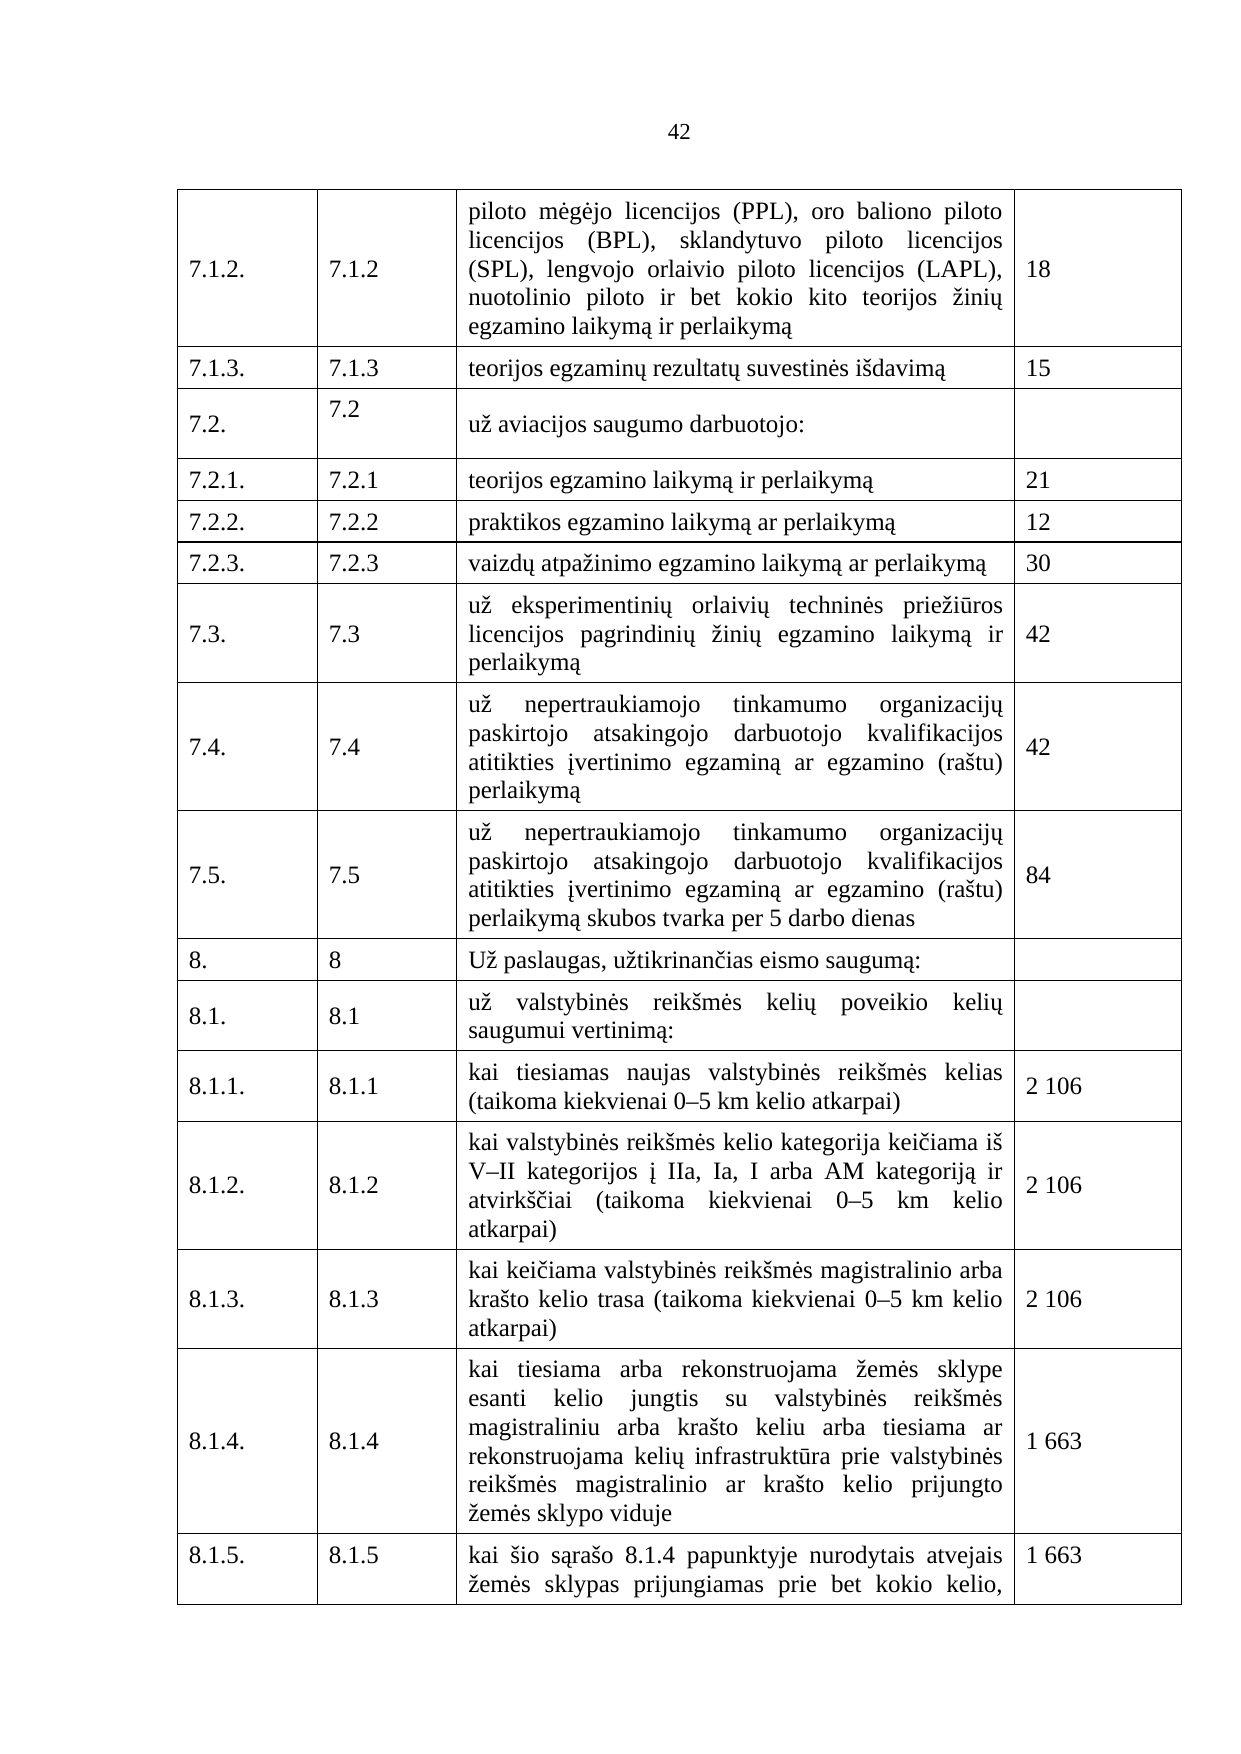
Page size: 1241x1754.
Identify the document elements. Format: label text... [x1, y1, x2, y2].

table_cell 7.4 [318, 683, 456, 810]
table_cell 8.1.2 [318, 1122, 456, 1248]
table_cell 7.2. [178, 389, 317, 458]
table_cell [1015, 389, 1181, 458]
table_cell Už paslaugas, užtikrinančias eismo saugumą: [457, 939, 1014, 980]
table_cell teorijos egzaminų rezultatų suvestinės išdavimą [457, 347, 1014, 388]
table_cell 7.2 [318, 389, 456, 458]
table_cell kai valstybinės reikšmės kelio kategorija keičiama iš V–II kategorijos į IIa, Ia, I arba AM kategoriją ir atvirkščiai (taikoma kiekvienai 0–5 km kelio atkarpai) [457, 1122, 1014, 1248]
table_cell už valstybinės reikšmės kelių poveikio kelių saugumui vertinimą: [457, 981, 1014, 1050]
table_cell 7.2.1 [318, 459, 456, 500]
table_cell 7.5. [178, 811, 317, 938]
table_cell 8.1.5. [178, 1534, 317, 1603]
table_cell 7.1.3 [318, 347, 456, 388]
table_cell už nepertraukiamojo tinkamumo organizacijų paskirtojo atsakingojo darbuotojo kvalifikacijos atitikties įvertinimo egzaminą ar egzamino (raštu) perlaikymą [457, 683, 1014, 810]
table_cell 8.1.2. [178, 1122, 317, 1248]
table_cell 12 [1015, 501, 1181, 541]
table_cell 21 [1015, 459, 1181, 500]
table_cell 2 106 [1015, 1051, 1181, 1121]
table_cell 8.1.3 [318, 1250, 456, 1348]
table_cell 2 106 [1015, 1250, 1181, 1348]
table_cell 8.1 [318, 981, 456, 1050]
table_cell 1 663 [1015, 1349, 1181, 1533]
table_cell kai šio sąrašo 8.1.4 papunktyje nurodytais atvejais žemės sklypas prijungiamas prie bet kokio kelio, [457, 1534, 1014, 1603]
table_cell 42 [1015, 584, 1181, 682]
table_cell kai keičiama valstybinės reikšmės magistralinio arba krašto kelio trasa (taikoma kiekvienai 0–5 km kelio atkarpai) [457, 1250, 1014, 1348]
table_cell 7.5 [318, 811, 456, 938]
table_cell 18 [1015, 190, 1181, 346]
table_cell 8.1.1 [318, 1051, 456, 1121]
table_cell 7.2.2 [318, 501, 456, 541]
table_cell 2 106 [1015, 1122, 1181, 1248]
table_cell kai tiesiama arba rekonstruojama žemės sklype esanti kelio jungtis su valstybinės reikšmės magistraliniu arba krašto keliu arba tiesiama ar rekonstruojama kelių infrastruktūra prie valstybinės reikšmės magistralinio ar krašto kelio prijungto žemės sklypo viduje [457, 1349, 1014, 1533]
table_cell 8.1. [178, 981, 317, 1050]
table_cell 8. [178, 939, 317, 980]
table_cell 42 [1015, 683, 1181, 810]
table_cell praktikos egzamino laikymą ar perlaikymą [457, 501, 1014, 541]
table_cell [1015, 939, 1181, 980]
table_cell [1015, 981, 1181, 1050]
table_cell 7.1.3. [178, 347, 317, 388]
table_cell 7.3. [178, 584, 317, 682]
table_cell 7.2.3 [318, 543, 456, 583]
table_cell 7.1.2 [318, 190, 456, 346]
table_cell 7.3 [318, 584, 456, 682]
table_cell 7.2.2. [178, 501, 317, 541]
table_cell už eksperimentinių orlaivių techninės priežiūros licencijos pagrindinių žinių egzamino laikymą ir perlaikymą [457, 584, 1014, 682]
table_cell 8.1.1. [178, 1051, 317, 1121]
table_cell 7.2.1. [178, 459, 317, 500]
table_cell 8.1.5 [318, 1534, 456, 1603]
table_cell 30 [1015, 543, 1181, 583]
table_cell 8.1.4. [178, 1349, 317, 1533]
table_cell 7.2.3. [178, 543, 317, 583]
table_cell teorijos egzamino laikymą ir perlaikymą [457, 459, 1014, 500]
table_cell 8.1.4 [318, 1349, 456, 1533]
table_cell už nepertraukiamojo tinkamumo organizacijų paskirtojo atsakingojo darbuotojo kvalifikacijos atitikties įvertinimo egzaminą ar egzamino (raštu) perlaikymą skubos tvarka per 5 darbo dienas [457, 811, 1014, 938]
table_cell vaizdų atpažinimo egzamino laikymą ar perlaikymą [457, 543, 1014, 583]
table_cell 8.1.3. [178, 1250, 317, 1348]
table_cell 8 [318, 939, 456, 980]
table_cell 7.4. [178, 683, 317, 810]
table_cell už aviacijos saugumo darbuotojo: [457, 389, 1014, 458]
table_cell kai tiesiamas naujas valstybinės reikšmės kelias (taikoma kiekvienai 0–5 km kelio atkarpai) [457, 1051, 1014, 1121]
table_cell 15 [1015, 347, 1181, 388]
table_cell 1 663 [1015, 1534, 1181, 1603]
table_cell 84 [1015, 811, 1181, 938]
table_cell 7.1.2. [178, 190, 317, 346]
table_cell piloto mėgėjo licencijos (PPL), oro baliono piloto licencijos (BPL), sklandytuvo piloto licencijos (SPL), lengvojo orlaivio piloto licencijos (LAPL), nuotolinio piloto ir bet kokio kito teorijos žinių egzamino laikymą ir perlaikymą [457, 190, 1014, 346]
